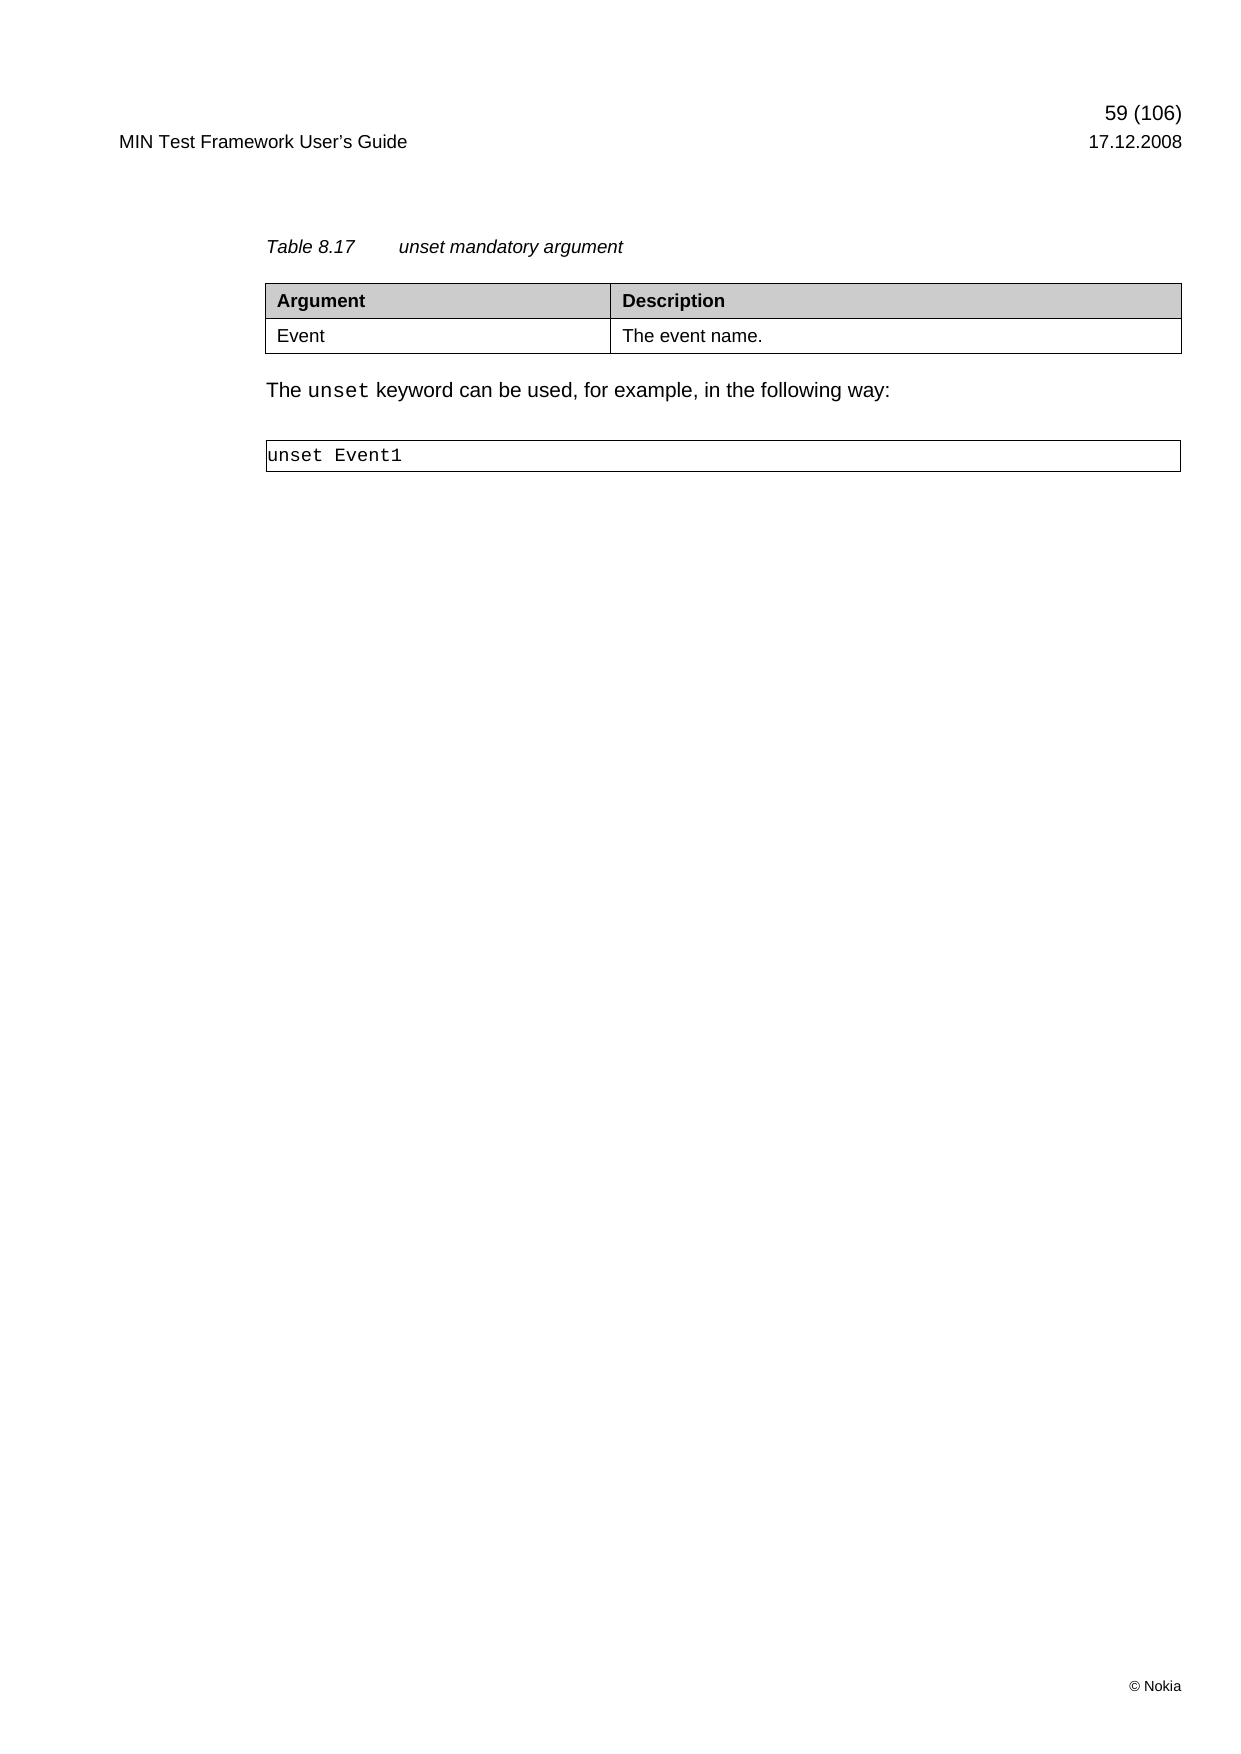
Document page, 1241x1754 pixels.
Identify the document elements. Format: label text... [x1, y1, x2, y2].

table_header Description [611, 284, 1181, 318]
text Table 8.17 unset mandatory argument [266, 236, 1181, 258]
text unset Event1 [267, 441, 1180, 471]
table_cell Event [266, 319, 610, 353]
table_header Argument [266, 284, 610, 318]
text The unset keyword can be used, for example, in the following way: [266, 378, 1181, 404]
table_cell The event name. [611, 319, 1181, 353]
